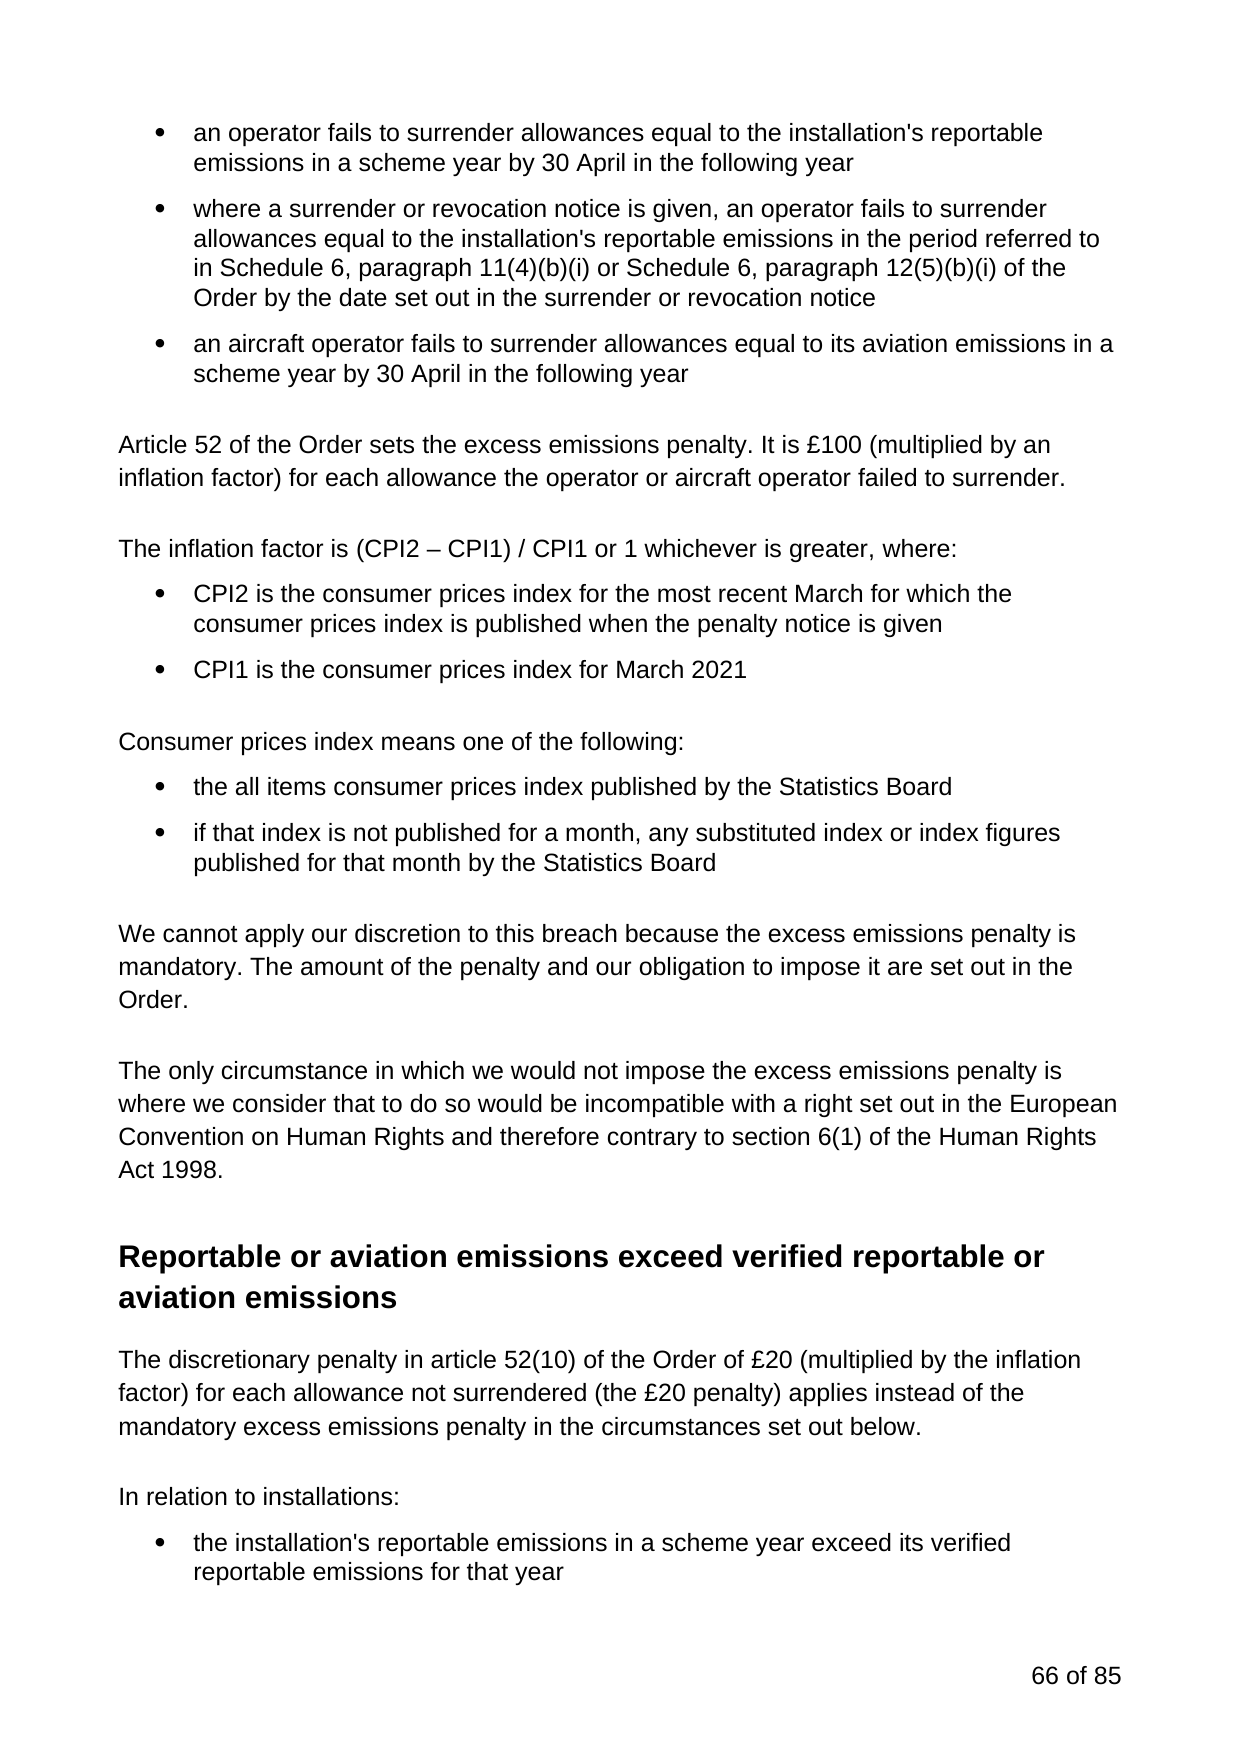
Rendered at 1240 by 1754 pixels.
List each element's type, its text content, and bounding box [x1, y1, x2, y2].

list the all items consumer prices index published by the Statistics Board [156, 772, 1121, 801]
subtitle Reportable or aviation emissions exceed verified reportable or aviation emissions [118, 1238, 1121, 1315]
list CPI1 is the consumer prices index for March 2021 [156, 655, 1121, 684]
list an aircraft operator fails to surrender allowances equal to its aviation emissions in a scheme year by 30 April in the following year [156, 329, 1121, 388]
list if that index is not published for a month, any substituted index or index figures published for that month by the Statistics Board [156, 818, 1121, 877]
text In relation to installations: [118, 1482, 1121, 1511]
text The only circumstance in which we would not impose the excess emissions penalty is where we consider that to do so would be incompatible with a right set out in the European Convention on Human Rights and therefore contrary to section 6(1) of the Human Rights Act 1998. [118, 1056, 1121, 1184]
text We cannot apply our discretion to this breach because the excess emissions penalty is mandatory. The amount of the penalty and our obligation to impose it are set out in the Order. [118, 919, 1121, 1014]
text The inflation factor is (CPI2 – CPI1) / CPI1 or 1 whichever is greater, where: [118, 534, 1121, 562]
list the installation's reportable emissions in a scheme year exceed its verified reportable emissions for that year [156, 1527, 1121, 1586]
list an operator fails to surrender allowances equal to the installation's reportable emissions in a scheme year by 30 April in the following year [156, 118, 1121, 177]
text Consumer prices index means one of the following: [118, 726, 1121, 755]
text Article 52 of the Order sets the excess emissions penalty. It is £100 (multiplied by an inflation factor) for each allowance the operator or aircraft operator failed to surrender. [118, 430, 1121, 492]
list CPI2 is the consumer prices index for the most recent March for which the consumer prices index is published when the penalty notice is given [156, 579, 1121, 638]
text The discretionary penalty in article 52(10) of the Order of £20 (multiplied by the inflation factor) for each allowance not surrendered (the £20 penalty) applies instead of the mandatory excess emissions penalty in the circumstances set out below. [118, 1345, 1121, 1440]
list where a surrender or revocation notice is given, an operator fails to surrender allowances equal to the installation's reportable emissions in the period referred to in Schedule 6, paragraph 11(4)(b)(i) or Schedule 6, paragraph 12(5)(b)(i) of the Order by the date set out in the surrender or revocation notice [156, 194, 1121, 312]
